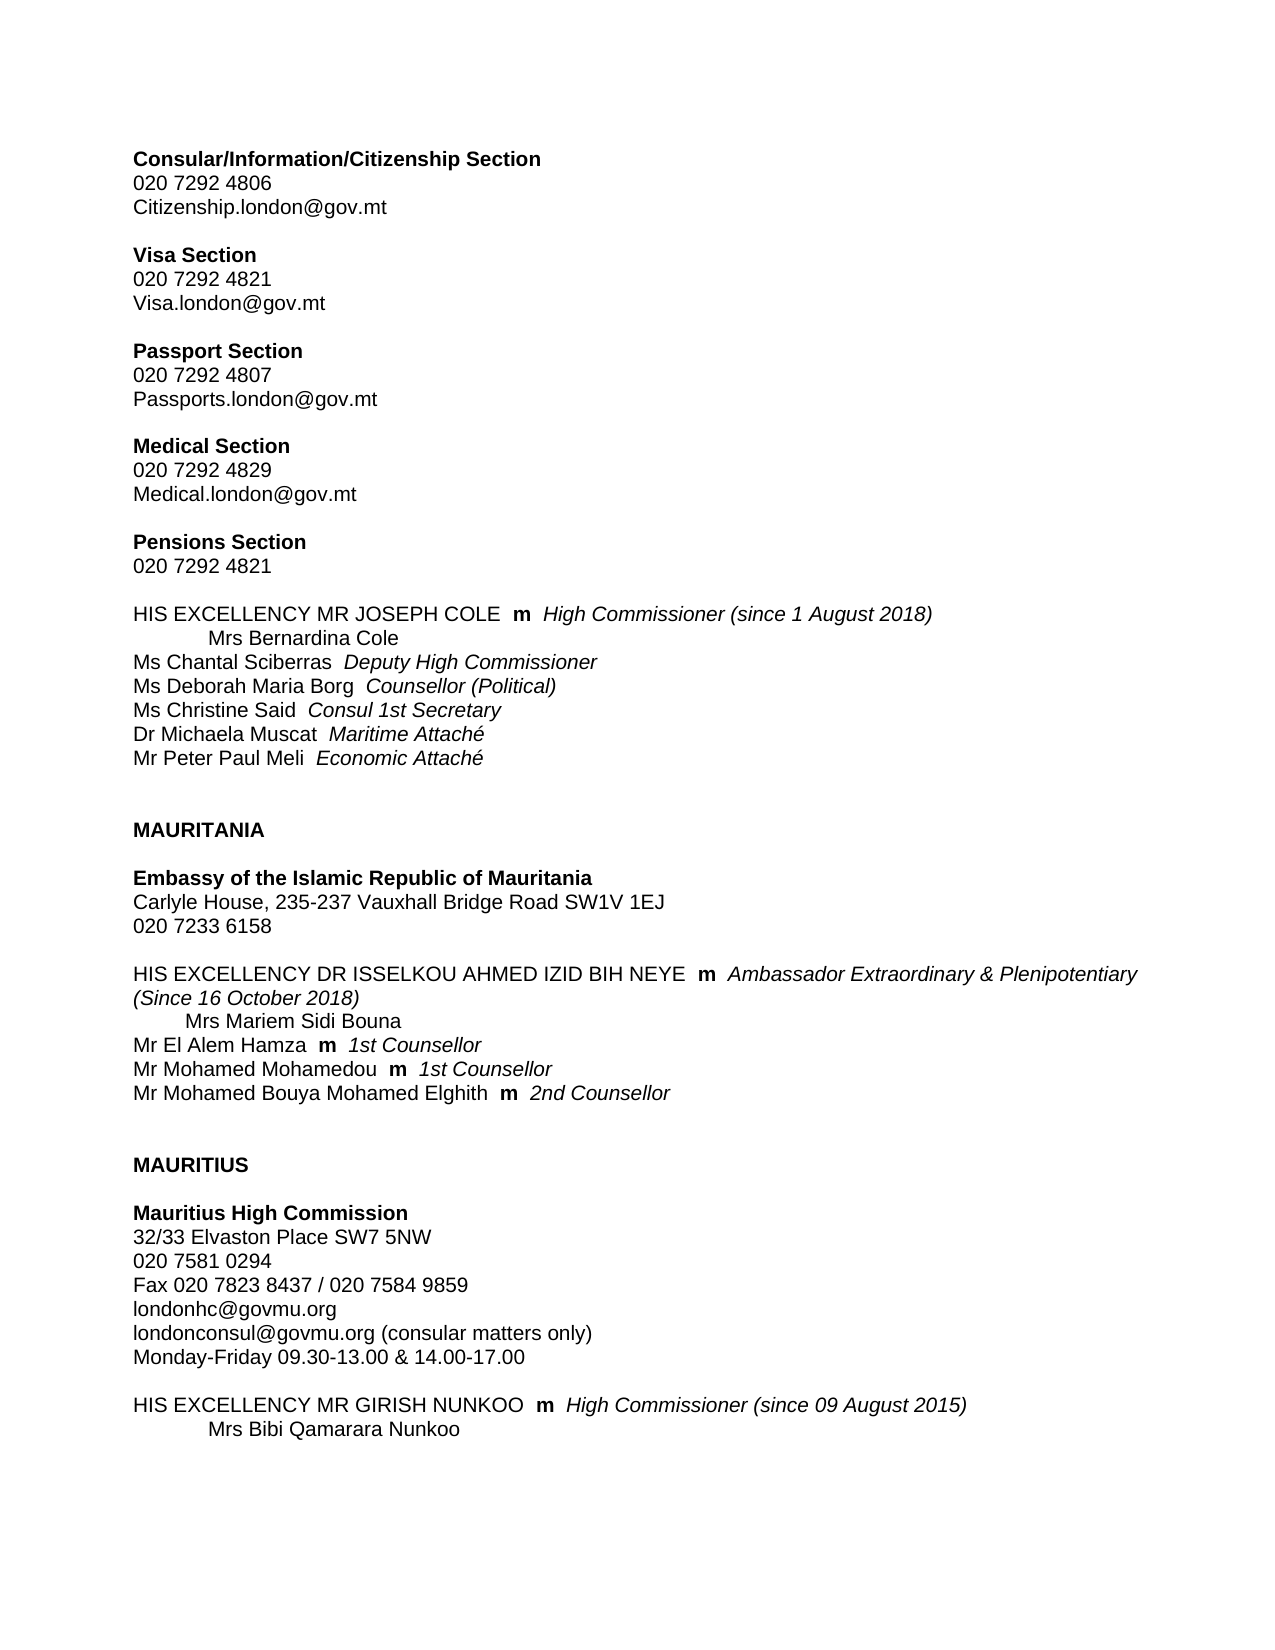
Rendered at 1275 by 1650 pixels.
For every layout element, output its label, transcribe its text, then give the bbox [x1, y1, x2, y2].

text Passports.london@gov.mt [133, 386, 1181, 410]
text HIS EXCELLENCY MR GIRISH NUNKOO m High Commissioner (since 09 August 2015) [133, 1393, 1181, 1417]
text MAURITIUS [133, 1153, 1181, 1177]
text Visa Section [133, 243, 1181, 267]
text Mrs Bernardina Cole [133, 626, 1181, 650]
text Embassy of the Islamic Republic of Mauritania [133, 866, 1181, 889]
text Mrs Bibi Qamarara Nunkoo [133, 1417, 1181, 1441]
text Ms Deborah Maria Borg Counsellor (Political) [133, 674, 1181, 698]
text Dr Michaela Muscat Maritime Attaché [133, 722, 1181, 746]
text 020 7233 6158 [133, 913, 1181, 937]
text Mrs Mariem Sidi Bouna [133, 1009, 1181, 1033]
text HIS EXCELLENCY DR ISSELKOU AHMED IZID BIH NEYE m Ambassador Extraordinary & Plenipotentiary (Since 16 October 2018) [133, 961, 1181, 1009]
text Mr Peter Paul Meli Economic Attaché [133, 746, 1181, 770]
text 020 7292 4821 [133, 554, 1181, 578]
text 020 7292 4807 [133, 362, 1181, 386]
text 020 7292 4806 [133, 171, 1181, 195]
text Mr El Alem Hamza m 1st Counsellor [133, 1033, 1181, 1057]
text Pensions Section [133, 530, 1181, 554]
text 020 7292 4821 [133, 267, 1181, 291]
text Medical Section [133, 434, 1181, 458]
text Fax 020 7823 8437 / 020 7584 9859 [133, 1273, 1181, 1297]
text Visa.london@gov.mt [133, 291, 1181, 314]
text Medical.london@gov.mt [133, 482, 1181, 506]
text londonhc@govmu.org [133, 1297, 1181, 1321]
text 020 7292 4829 [133, 458, 1181, 482]
text Carlyle House, 235-237 Vauxhall Bridge Road SW1V 1EJ [133, 889, 1181, 913]
text Mr Mohamed Mohamedou m 1st Counsellor [133, 1057, 1181, 1081]
text londonconsul@govmu.org (consular matters only) [133, 1321, 1181, 1345]
text Passport Section [133, 338, 1181, 362]
text 020 7581 0294 [133, 1249, 1181, 1273]
text Mr Mohamed Bouya Mohamed Elghith m 2nd Counsellor [133, 1081, 1181, 1105]
text MAURITANIA [133, 818, 1181, 842]
text Ms Chantal Sciberras Deputy High Commissioner [133, 650, 1181, 674]
text HIS EXCELLENCY MR JOSEPH COLE m High Commissioner (since 1 August 2018) [133, 602, 1181, 626]
text 32/33 Elvaston Place SW7 5NW [133, 1225, 1181, 1249]
text Ms Christine Said Consul 1st Secretary [133, 698, 1181, 722]
text Mauritius High Commission [133, 1201, 1181, 1225]
text Citizenship.london@gov.mt [133, 195, 1181, 219]
text Consular/Information/Citizenship Section [133, 147, 1181, 171]
text Monday-Friday 09.30-13.00 & 14.00-17.00 [133, 1345, 1181, 1369]
